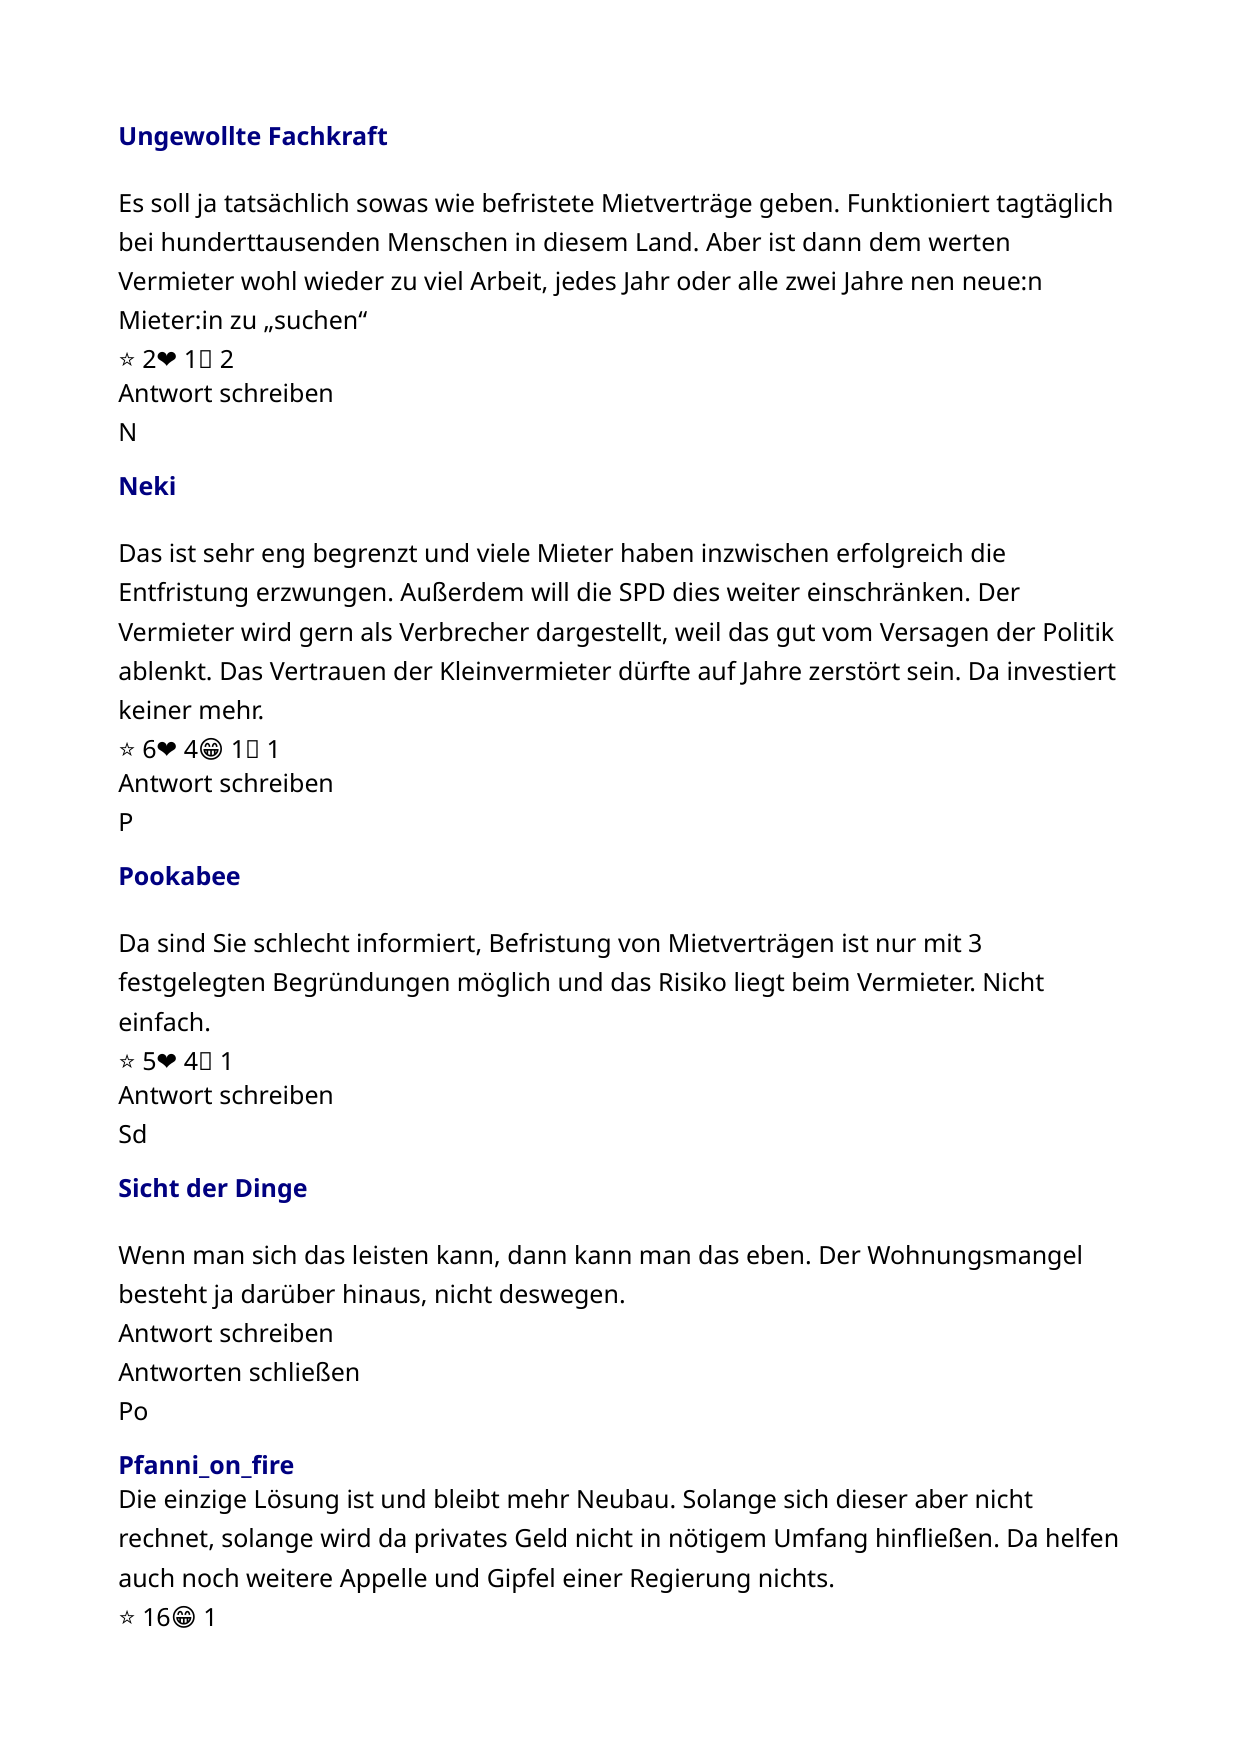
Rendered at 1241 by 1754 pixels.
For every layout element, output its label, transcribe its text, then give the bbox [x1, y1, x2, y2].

text ⭐️ 5❤️ 4🙁 1 [118, 1043, 1122, 1077]
text Wenn man sich das leisten kann, dann kann man das eben. Der Wohnungsmangel besteht ja darüber hinaus, nicht deswegen. [118, 1237, 1122, 1311]
text Die einzige Lösung ist und bleibt mehr Neubau. Solange sich dieser aber nicht rechnet, solange wird da privates Geld nicht in nötigem Umfang hinfließen. Da helfen auch noch weitere Appelle und Gipfel einer Regierung nichts. [118, 1482, 1122, 1594]
subtitle Neki [118, 469, 1122, 503]
text Antwort schreiben [118, 766, 1122, 800]
text Po [118, 1394, 1122, 1428]
text Antworten schließen [118, 1355, 1122, 1389]
text Antwort schreiben [118, 1077, 1122, 1111]
subtitle Ungewollte Fachkraft [118, 118, 1122, 152]
text Sd [118, 1117, 1122, 1151]
text Das ist sehr eng begrenzt und viele Mieter haben inzwischen erfolgreich die Entfristung erzwungen. Außerdem will die SPD dies weiter einschränken. Der Vermieter wird gern als Verbrecher dargestellt, weil das gut vom Versagen der Politik ablenkt. Das Vertrauen der Kleinvermieter dürfte auf Jahre zerstört sein. Da investiert keiner mehr. [118, 536, 1122, 727]
text ⭐️ 2❤️ 1🤨 2 [118, 342, 1122, 376]
subtitle Pfanni_on_fire [118, 1448, 1122, 1482]
text N [118, 415, 1122, 449]
text Antwort schreiben [118, 1316, 1122, 1350]
subtitle Pookabee [118, 859, 1122, 893]
text ⭐️ 6❤️ 4😁 1🙁 1 [118, 732, 1122, 766]
subtitle Sicht der Dinge [118, 1170, 1122, 1204]
text Da sind Sie schlecht informiert, Befristung von Mietverträgen ist nur mit 3 festgelegten Begründungen möglich und das Risiko liegt beim Vermieter. Nicht einfach. [118, 926, 1122, 1038]
text P [118, 805, 1122, 839]
text ⭐️ 16😁 1 [118, 1599, 1122, 1633]
text Es soll ja tatsächlich sowas wie befristete Mietverträge geben. Funktioniert tagtäglich bei hunderttausenden Menschen in diesem Land. Aber ist dann dem werten Vermieter wohl wieder zu viel Arbeit, jedes Jahr oder alle zwei Jahre nen neue:n Mieter:in zu „suchen“ [118, 185, 1122, 337]
text Antwort schreiben [118, 376, 1122, 410]
